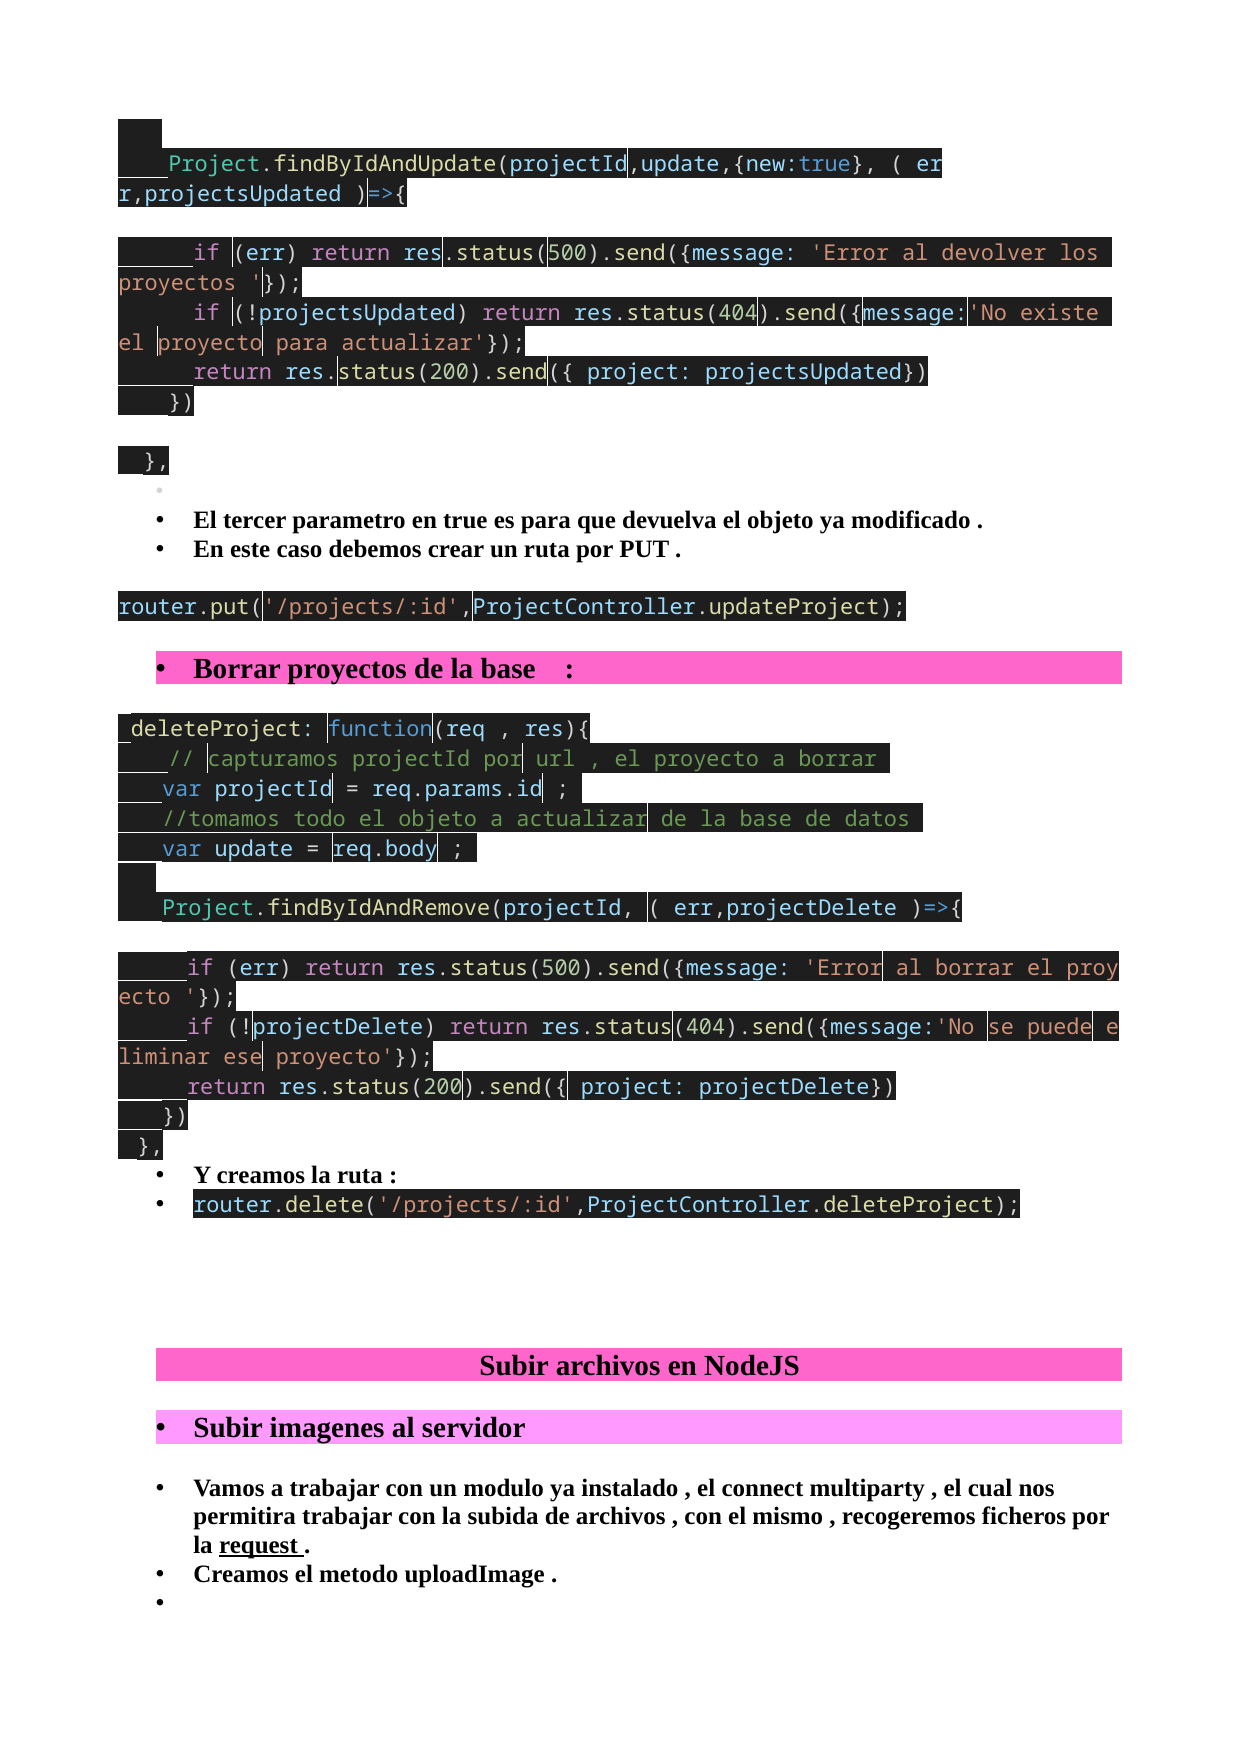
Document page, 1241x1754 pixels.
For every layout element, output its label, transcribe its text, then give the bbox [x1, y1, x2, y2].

text if (err) return res.status(500).send({message: 'Error al borrar el proyecto '}); [118, 951, 1122, 1011]
list En este caso debemos crear un ruta por PUT . [156, 534, 1122, 563]
text if (!projectsUpdated) return res.status(404).send({message:'No existe el proyecto para actualizar'}); [118, 297, 1122, 356]
text Project.findByIdAndRemove(projectId, ( err,projectDelete )=>{ [118, 892, 1122, 922]
list El tercer parametro en true es para que devuelva el objeto ya modificado . [156, 505, 1122, 534]
text var update = req.body ; [118, 832, 1122, 862]
text return res.status(200).send({ project: projectsUpdated}) [118, 356, 1122, 386]
text }, [118, 446, 1122, 475]
text if (!projectDelete) return res.status(404).send({message:'No se puede eliminar ese proyecto'}); [118, 1011, 1122, 1071]
list Borrar proyectos de la base : [156, 651, 1122, 684]
list router.delete('/projects/:id',ProjectController.deleteProject); [156, 1189, 1122, 1218]
text if (err) return res.status(500).send({message: 'Error al devolver los proyectos '}); [118, 237, 1122, 297]
text //tomamos todo el objeto a actualizar de la base de datos [118, 803, 1122, 832]
text deleteProject: function(req , res){ [118, 713, 1122, 743]
text return res.status(200).send({ project: projectDelete}) [118, 1071, 1122, 1100]
text var projectId = req.params.id ; [118, 773, 1122, 803]
list Vamos a trabajar con un modulo ya instalado , el connect multiparty , el cual nos permitira trabajar con la subida de archivos , con el mismo , recogeremos ficheros por la request . [156, 1473, 1122, 1559]
text // capturamos projectId por url , el proyecto a borrar [118, 743, 1122, 773]
list Y creamos la ruta : [156, 1160, 1122, 1189]
text router.put('/projects/:id',ProjectController.updateProject); [118, 591, 1122, 621]
text }) [118, 386, 1122, 416]
text }, [118, 1130, 1122, 1160]
text Project.findByIdAndUpdate(projectId,update,{new:true}, ( err,projectsUpdated )=>{ [118, 148, 1122, 207]
list Creamos el metodo uploadImage . [156, 1559, 1122, 1588]
text }) [118, 1100, 1122, 1130]
list Subir archivos en NodeJS [156, 1348, 1122, 1381]
list Subir imagenes al servidor [156, 1410, 1122, 1444]
